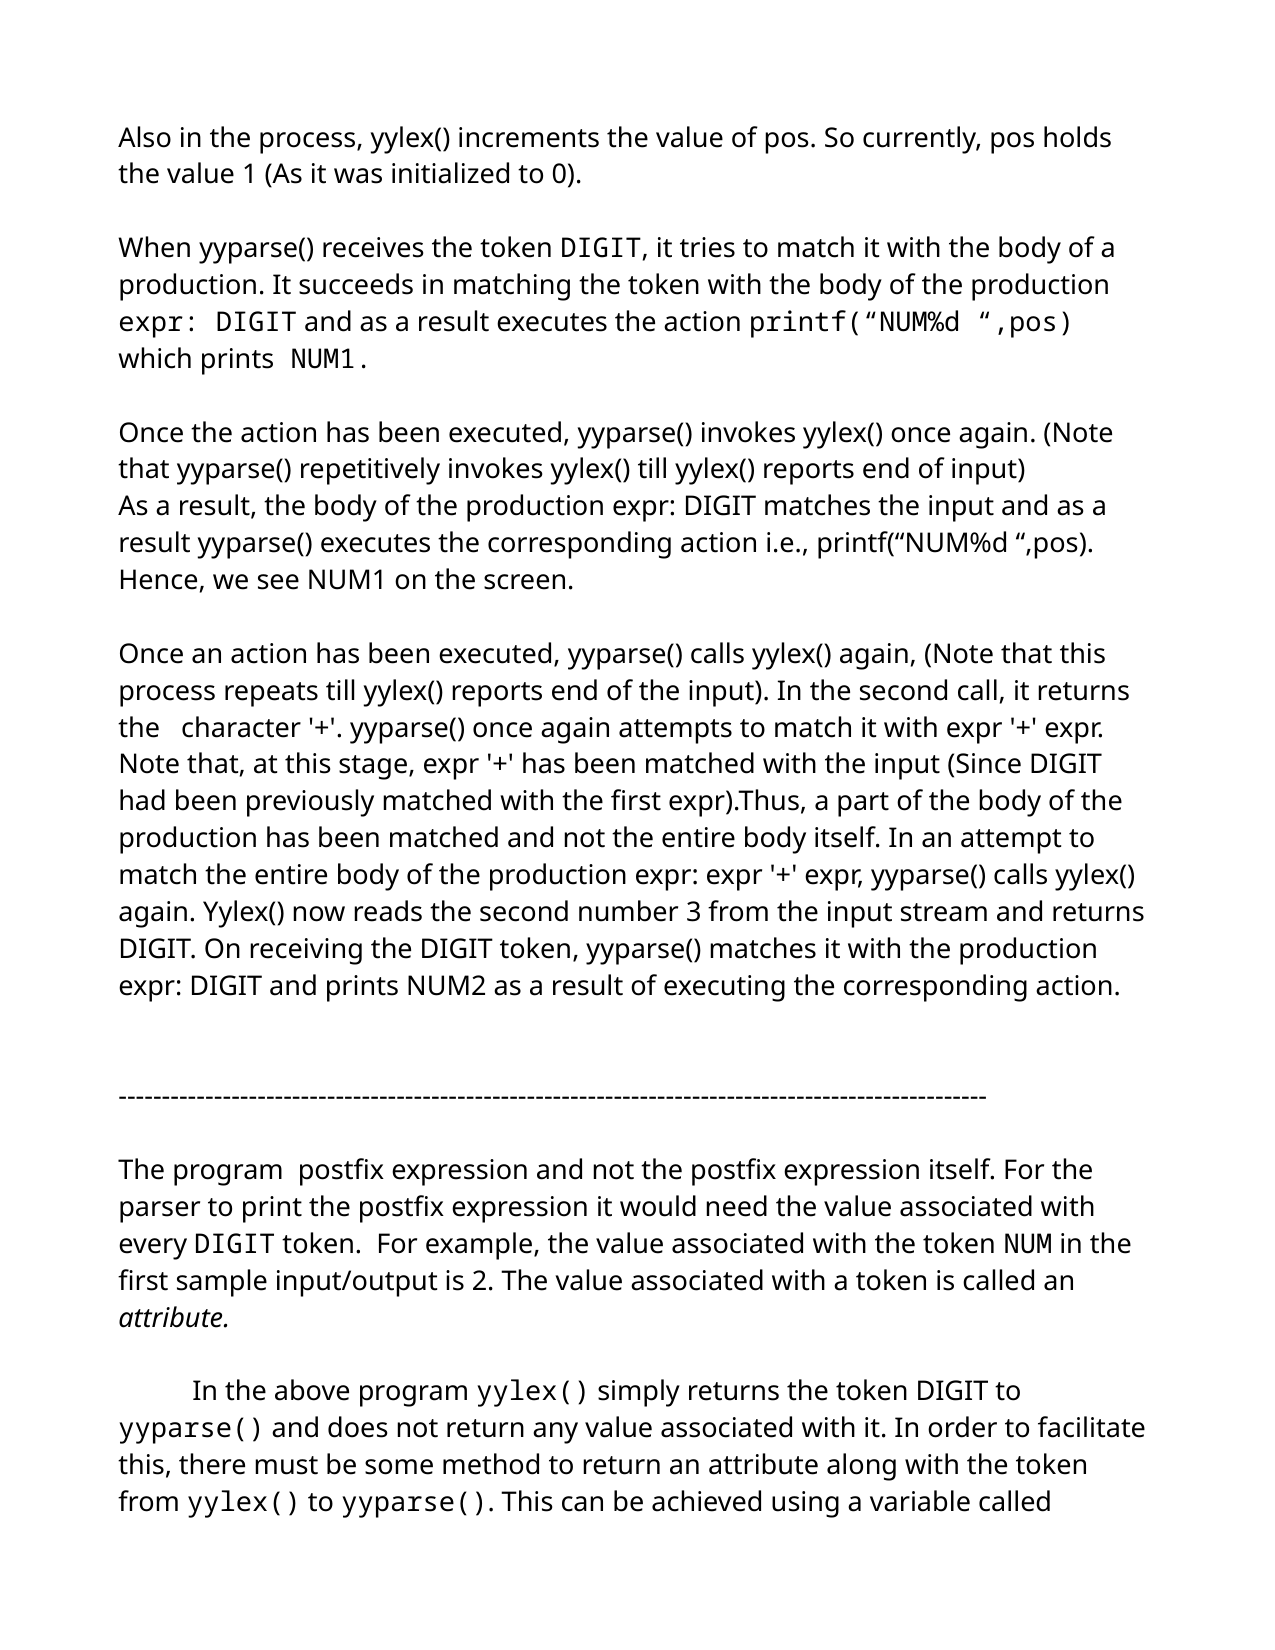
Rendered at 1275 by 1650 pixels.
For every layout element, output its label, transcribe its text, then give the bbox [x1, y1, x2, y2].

text Once the action has been executed, yyparse() invokes yylex() once again. (Note that yyparse() repetitively invokes yylex() till yylex() reports end of input) [118, 413, 1157, 487]
text ---------------------------------------------------------------------------------------------------- [118, 1077, 1157, 1114]
text As a result, the body of the production expr: DIGIT matches the input and as a result yyparse() executes the corresponding action i.e., printf(“NUM%d “,pos). Hence, we see NUM1 on the screen. [118, 487, 1157, 597]
text expr: DIGIT and as a result executes the action printf(“NUM%d “,pos) which prints NUM1. [118, 302, 1157, 376]
text In the above program yylex() simply returns the token DIGIT to yyparse() and does not return any value associated with it. In order to facilitate this, there must be some method to return an attribute along with the token from yylex() to yyparse(). This can be achieved using a variable called [118, 1372, 1157, 1519]
text When yyparse() receives the token DIGIT, it tries to match it with the body of a production. It succeeds in matching the token with the body of the production [118, 229, 1157, 302]
text Once an action has been executed, yyparse() calls yylex() again, (Note that this process repeats till yylex() reports end of the input). In the second call, it returns the character '+'. yyparse() once again attempts to match it with expr '+' expr. Note that, at this stage, expr '+' has been matched with the input (Since DIGIT had been previously matched with the first expr).Thus, a part of the body of the production has been matched and not the entire body itself. In an attempt to match the entire body of the production expr: expr '+' expr, yyparse() calls yylex() again. Yylex() now reads the second number 3 from the input stream and returns DIGIT. On receiving the DIGIT token, yyparse() matches it with the production expr: DIGIT and prints NUM2 as a result of executing the corresponding action. [118, 634, 1157, 1003]
text The program postfix expression and not the postfix expression itself. For the parser to print the postfix expression it would need the value associated with every DIGIT token. For example, the value associated with the token NUM in the first sample input/output is 2. The value associated with a token is called an attribute. [118, 1151, 1157, 1335]
text Also in the process, yylex() increments the value of pos. So currently, pos holds the value 1 (As it was initialized to 0). [118, 118, 1157, 192]
